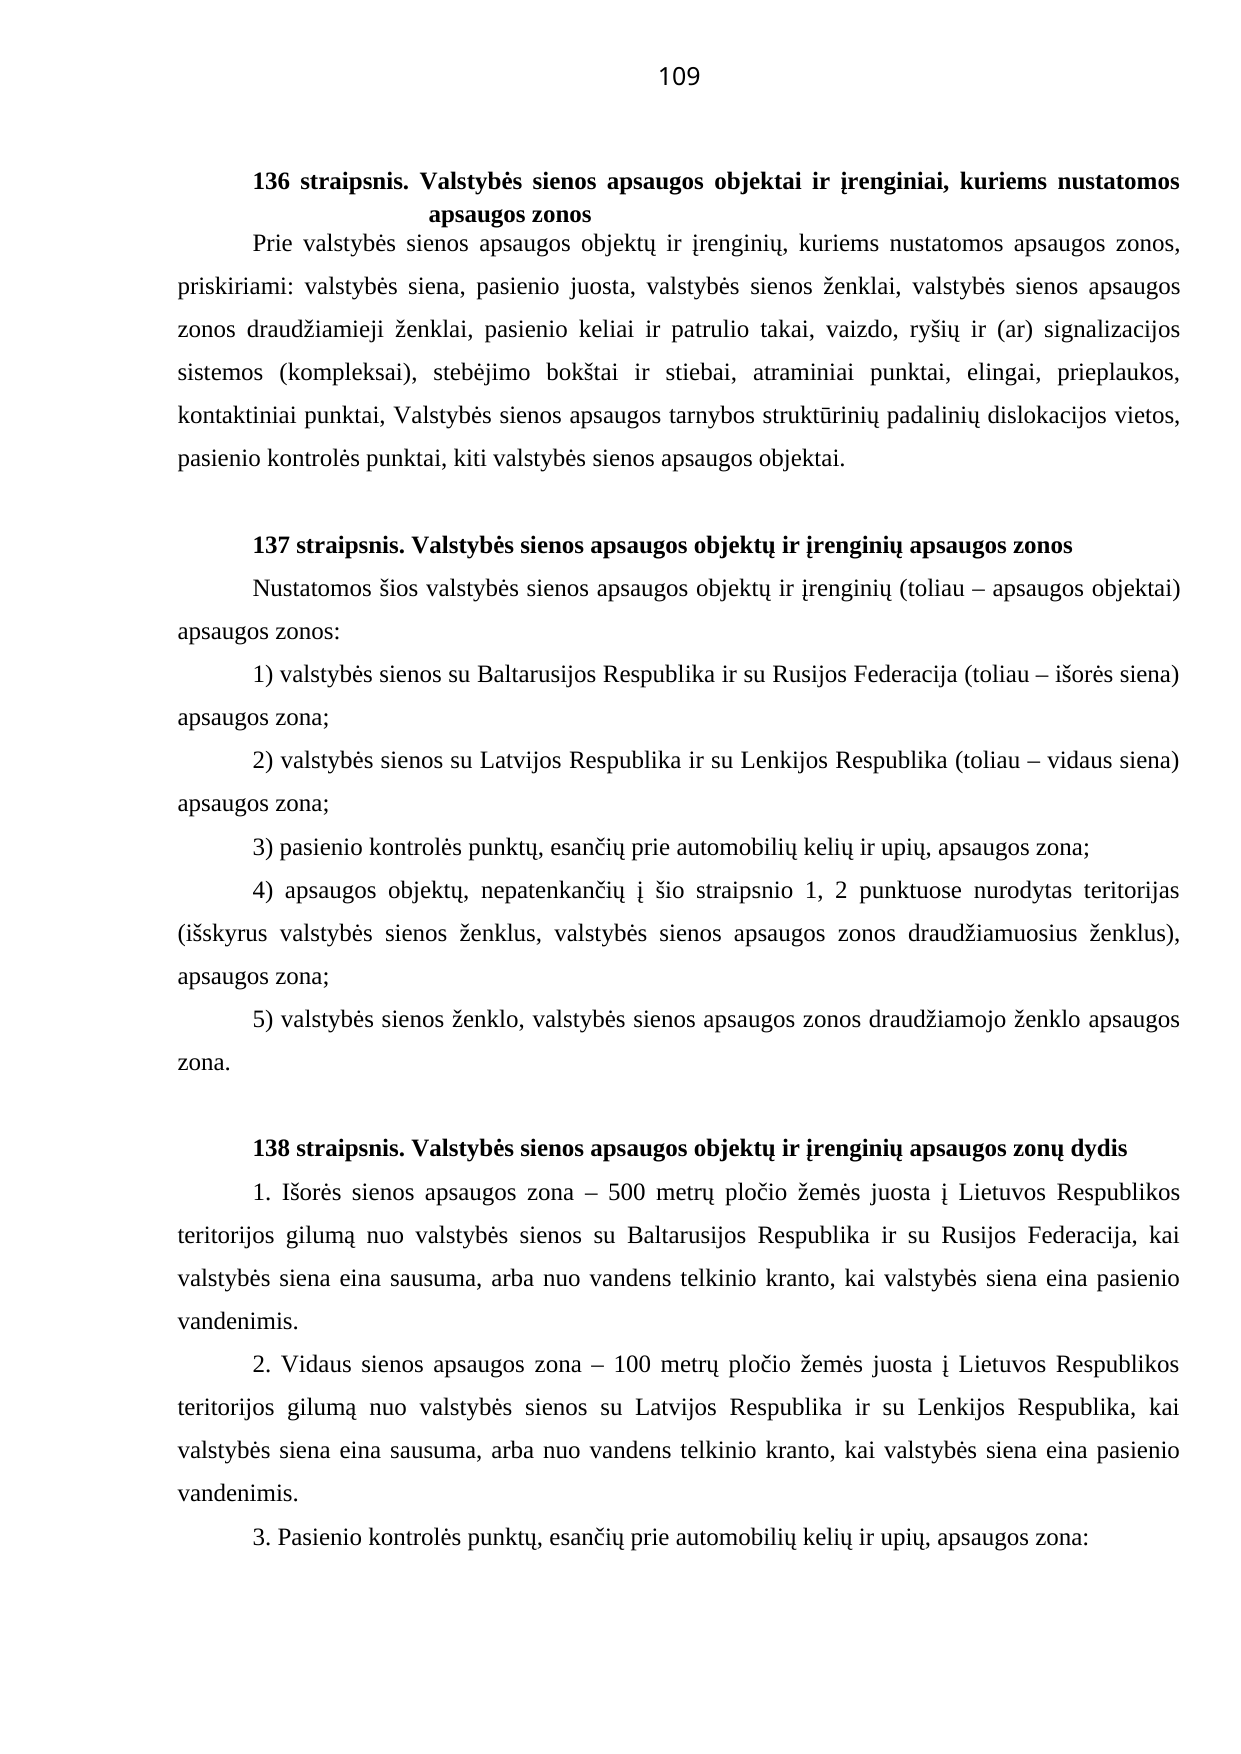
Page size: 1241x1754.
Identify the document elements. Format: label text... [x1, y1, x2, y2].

text 4) apsaugos objektų, nepatenkančių į šio straipsnio 1, 2 punktuose nurodytas teritorijas (išskyrus valstybės sienos ženklus, valstybės sienos apsaugos zonos draudžiamuosius ženklus), apsaugos zona; [177, 875, 1181, 990]
text 3. Pasienio kontrolės punktų, esančių prie automobilių kelių ir upių, apsaugos zona: [177, 1522, 1181, 1550]
text 2. Vidaus sienos apsaugos zona – 100 metrų pločio žemės juosta į Lietuvos Respublikos teritorijos gilumą nuo valstybės sienos su Latvijos Respublika ir su Lenkijos Respublika, kai valstybės siena eina sausuma, arba nuo vandens telkinio kranto, kai valstybės siena eina pasienio vandenimis. [177, 1349, 1181, 1507]
text 137 straipsnis. Valstybės sienos apsaugos objektų ir įrenginių apsaugos zonos [177, 530, 1181, 558]
text 138 straipsnis. Valstybės sienos apsaugos objektų ir įrenginių apsaugos zonų dydis [177, 1133, 1181, 1162]
text 3) pasienio kontrolės punktų, esančių prie automobilių kelių ir upių, apsaugos zona; [177, 832, 1181, 860]
text 2) valstybės sienos su Latvijos Respublika ir su Lenkijos Respublika (toliau – vidaus siena) apsaugos zona; [177, 745, 1181, 817]
text 1) valstybės sienos su Baltarusijos Respublika ir su Rusijos Federacija (toliau – išorės siena) apsaugos zona; [177, 659, 1181, 731]
text Nustatomos šios valstybės sienos apsaugos objektų ir įrenginių (toliau – apsaugos objektai) apsaugos zonos: [177, 573, 1181, 645]
text 136 straipsnis. Valstybės sienos apsaugos objektai ir įrenginiai, kuriems nustatomos apsaugos zonos [252, 161, 1181, 228]
text Prie valstybės sienos apsaugos objektų ir įrenginių, kuriems nustatomos apsaugos zonos, priskiriami: valstybės siena, pasienio juosta, valstybės sienos ženklai, valstybės sienos apsaugos zonos draudžiamieji ženklai, pasienio keliai ir patrulio takai, vaizdo, ryšių ir (ar) signalizacijos sistemos (kompleksai), stebėjimo bokštai ir stiebai, atraminiai punktai, elingai, prieplaukos, kontaktiniai punktai, Valstybės sienos apsaugos tarnybos struktūrinių padalinių dislokacijos vietos, pasienio kontrolės punktai, kiti valstybės sienos apsaugos objektai. [177, 228, 1181, 472]
text 5) valstybės sienos ženklo, valstybės sienos apsaugos zonos draudžiamojo ženklo apsaugos zona. [177, 1004, 1181, 1076]
text 1. Išorės sienos apsaugos zona – 500 metrų pločio žemės juosta į Lietuvos Respublikos teritorijos gilumą nuo valstybės sienos su Baltarusijos Respublika ir su Rusijos Federacija, kai valstybės siena eina sausuma, arba nuo vandens telkinio kranto, kai valstybės siena eina pasienio vandenimis. [177, 1177, 1181, 1335]
